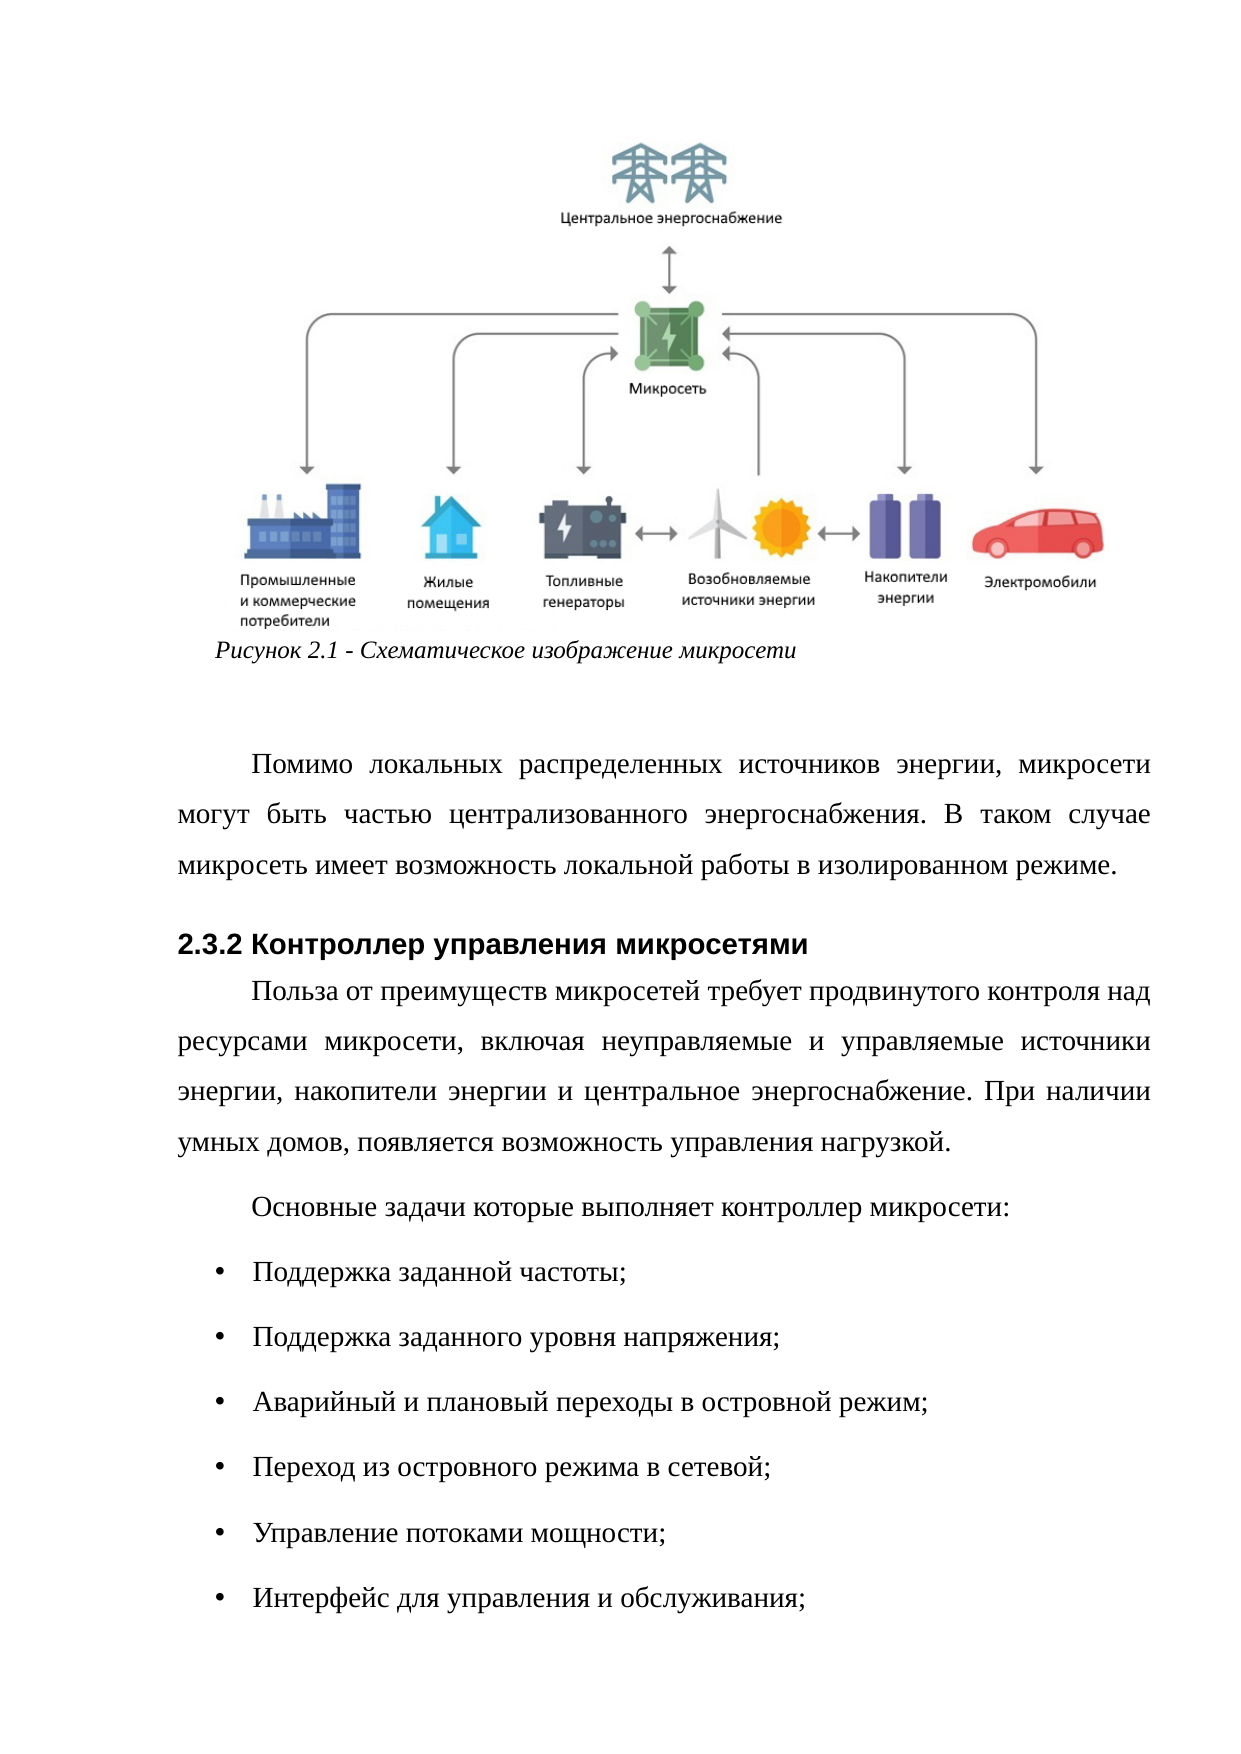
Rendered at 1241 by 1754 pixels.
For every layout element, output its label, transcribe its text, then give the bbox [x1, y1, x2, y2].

picture [215, 130, 1114, 631]
subtitle 2.3.2 Контроллер управления микросетями [177, 927, 1152, 960]
list Управление потоками мощности; [215, 1515, 1152, 1548]
list Аварийный и плановый переходы в островной режим; [215, 1384, 1152, 1418]
list Поддержка заданного уровня напряжения; [215, 1319, 1152, 1353]
list Переход из островного режима в сетевой; [215, 1449, 1152, 1483]
text Основные задачи которые выполняет контроллер микросети: [177, 1189, 1152, 1222]
text Рисунок 2.1 - Схематическое изображение микросети [215, 631, 1114, 664]
list Поддержка заданной частоты; [215, 1254, 1152, 1288]
list Интерфейс для управления и обслуживания; [215, 1580, 1152, 1614]
text Польза от преимуществ микросетей требует продвинутого контроля над ресурсами микросети, включая неуправляемые и управляемые источники энергии, накопители энергии и центральное энергоснабжение. При наличии умных домов, появляется возможность управления нагрузкой. [177, 973, 1152, 1157]
text Помимо локальных распределенных источников энергии, микросети могут быть частью централизованного энергоснабжения. В таком случае микросеть имеет возможность локальной работы в изолированном режиме. [177, 746, 1152, 880]
